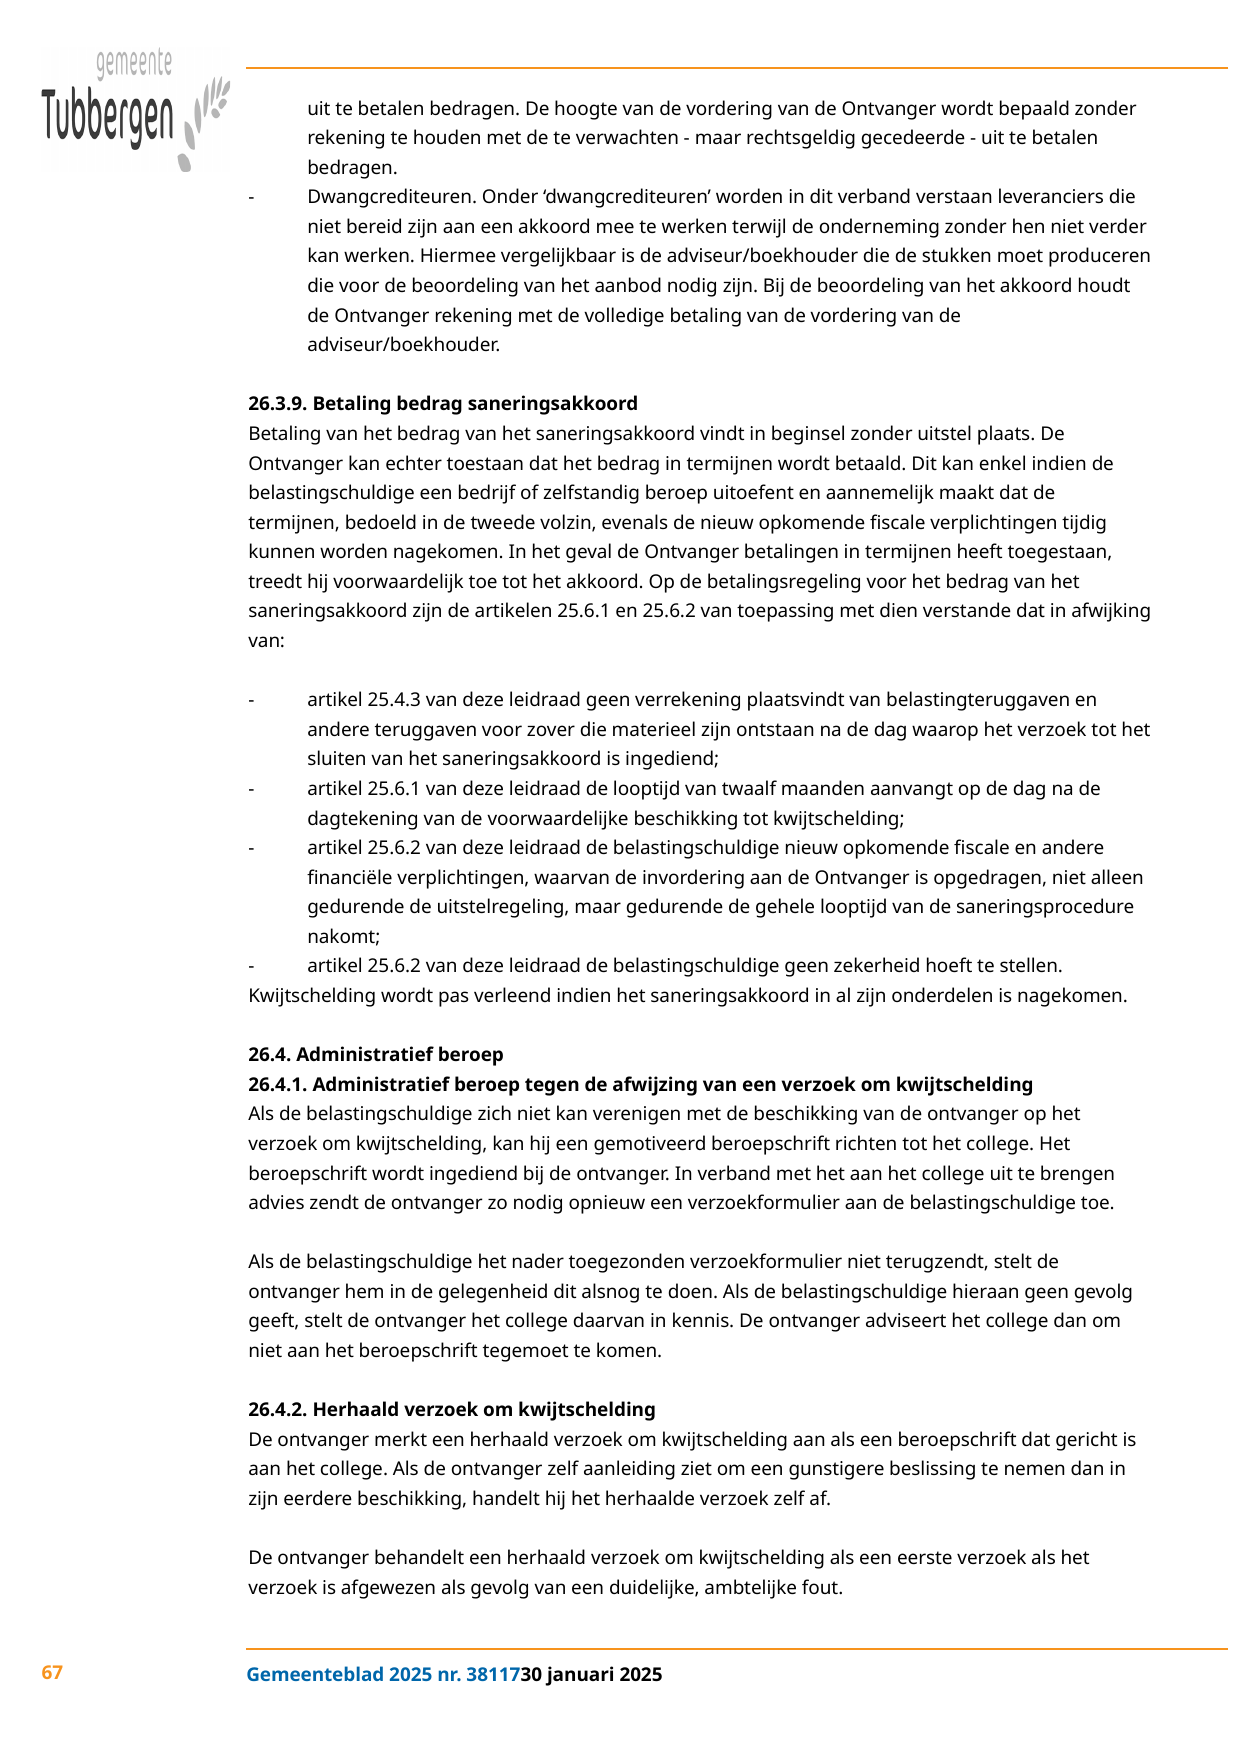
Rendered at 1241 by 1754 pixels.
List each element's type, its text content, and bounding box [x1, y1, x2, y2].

list artikel 25.6.2 van deze leidraad de belastingschuldige geen zekerheid hoeft te stellen. [248, 953, 1152, 978]
picture [41, 47, 231, 172]
list Dwangcrediteuren. Onder ‘dwangcrediteuren’ worden in dit verband verstaan leveranciers die niet bereid zijn aan een akkoord mee te werken terwijl de onderneming zonder hen niet verder kan werken. Hiermee vergelijkbaar is de adviseur/boekhouder die de stukken moet produceren die voor de beoordeling van het aanbod nodig zijn. Bij de beoordeling van het akkoord houdt de Ontvanger rekening met de volledige betaling van de vordering van de adviseur/boekhouder. [248, 183, 1152, 357]
text Kwijtschelding wordt pas verleend indien het saneringsakkoord in al zijn onderdelen is nagekomen. [248, 982, 1152, 1008]
text 26.3.9. Betaling bedrag saneringsakkoord [248, 391, 1152, 416]
text 26.4.2. Herhaald verzoek om kwijtschelding [248, 1396, 1152, 1422]
text Betaling van het bedrag van het saneringsakkoord vindt in beginsel zonder uitstel plaats. De Ontvanger kan echter toestaan dat het bedrag in termijnen wordt betaald. Dit kan enkel indien de belastingschuldige een bedrijf of zelfstandig beroep uitoefent en aannemelijk maakt dat de termijnen, bedoeld in de tweede volzin, evenals de nieuw opkomende fiscale verplichtingen tijdig kunnen worden nagekomen. In het geval de Ontvanger betalingen in termijnen heeft toegestaan, treedt hij voorwaardelijk toe tot het akkoord. Op de betalingsregeling voor het bedrag van het saneringsakkoord zijn de artikelen 25.6.1 en 25.6.2 van toepassing met dien verstande dat in afwijking van: [248, 420, 1152, 653]
list artikel 25.6.2 van deze leidraad de belastingschuldige nieuw opkomende fiscale en andere financiële verplichtingen, waarvan de invordering aan de Ontvanger is opgedragen, niet alleen gedurende de uitstelregeling, maar gedurende de gehele looptijd van de saneringsprocedure nakomt; [248, 834, 1152, 949]
text 26.4. Administratief beroep [248, 1041, 1152, 1067]
text De ontvanger merkt een herhaald verzoek om kwijtschelding aan als een beroepschrift dat gericht is aan het college. Als de ontvanger zelf aanleiding ziet om een gunstigere beslissing te nemen dan in zijn eerdere beschikking, handelt hij het herhaalde verzoek zelf af. [248, 1426, 1152, 1511]
text 26.4.1. Administratief beroep tegen de afwijzing van een verzoek om kwijtschelding [248, 1071, 1152, 1097]
text Als de belastingschuldige het nader toegezonden verzoekformulier niet terugzendt, stelt de ontvanger hem in de gelegenheid dit alsnog te doen. Als de belastingschuldige hieraan geen gevolg geeft, stelt de ontvanger het college daarvan in kennis. De ontvanger adviseert het college dan om niet aan het beroepschrift tegemoet te komen. [248, 1248, 1152, 1363]
list artikel 25.4.3 van deze leidraad geen verrekening plaatsvindt van belastingteruggaven en andere teruggaven voor zover die materieel zijn ontstaan na de dag waarop het verzoek tot het sluiten van het saneringsakkoord is ingediend; [248, 686, 1152, 771]
list uit te betalen bedragen. De hoogte van de vordering van de Ontvanger wordt bepaald zonder rekening te houden met de te verwachten - maar rechtsgeldig gecedeerde - uit te betalen bedragen. [248, 95, 1152, 180]
list artikel 25.6.1 van deze leidraad de looptijd van twaalf maanden aanvangt op de dag na de dagtekening van de voorwaardelijke beschikking tot kwijtschelding; [248, 775, 1152, 831]
text De ontvanger behandelt een herhaald verzoek om kwijtschelding als een eerste verzoek als het verzoek is afgewezen als gevolg van een duidelijke, ambtelijke fout. [248, 1544, 1152, 1600]
text Als de belastingschuldige zich niet kan verenigen met de beschikking van de ontvanger op het verzoek om kwijtschelding, kan hij een gemotiveerd beroepschrift richten tot het college. Het beroepschrift wordt ingediend bij de ontvanger. In verband met het aan het college uit te brengen advies zendt de ontvanger zo nodig opnieuw een verzoekformulier aan de belastingschuldige toe. [248, 1101, 1152, 1215]
